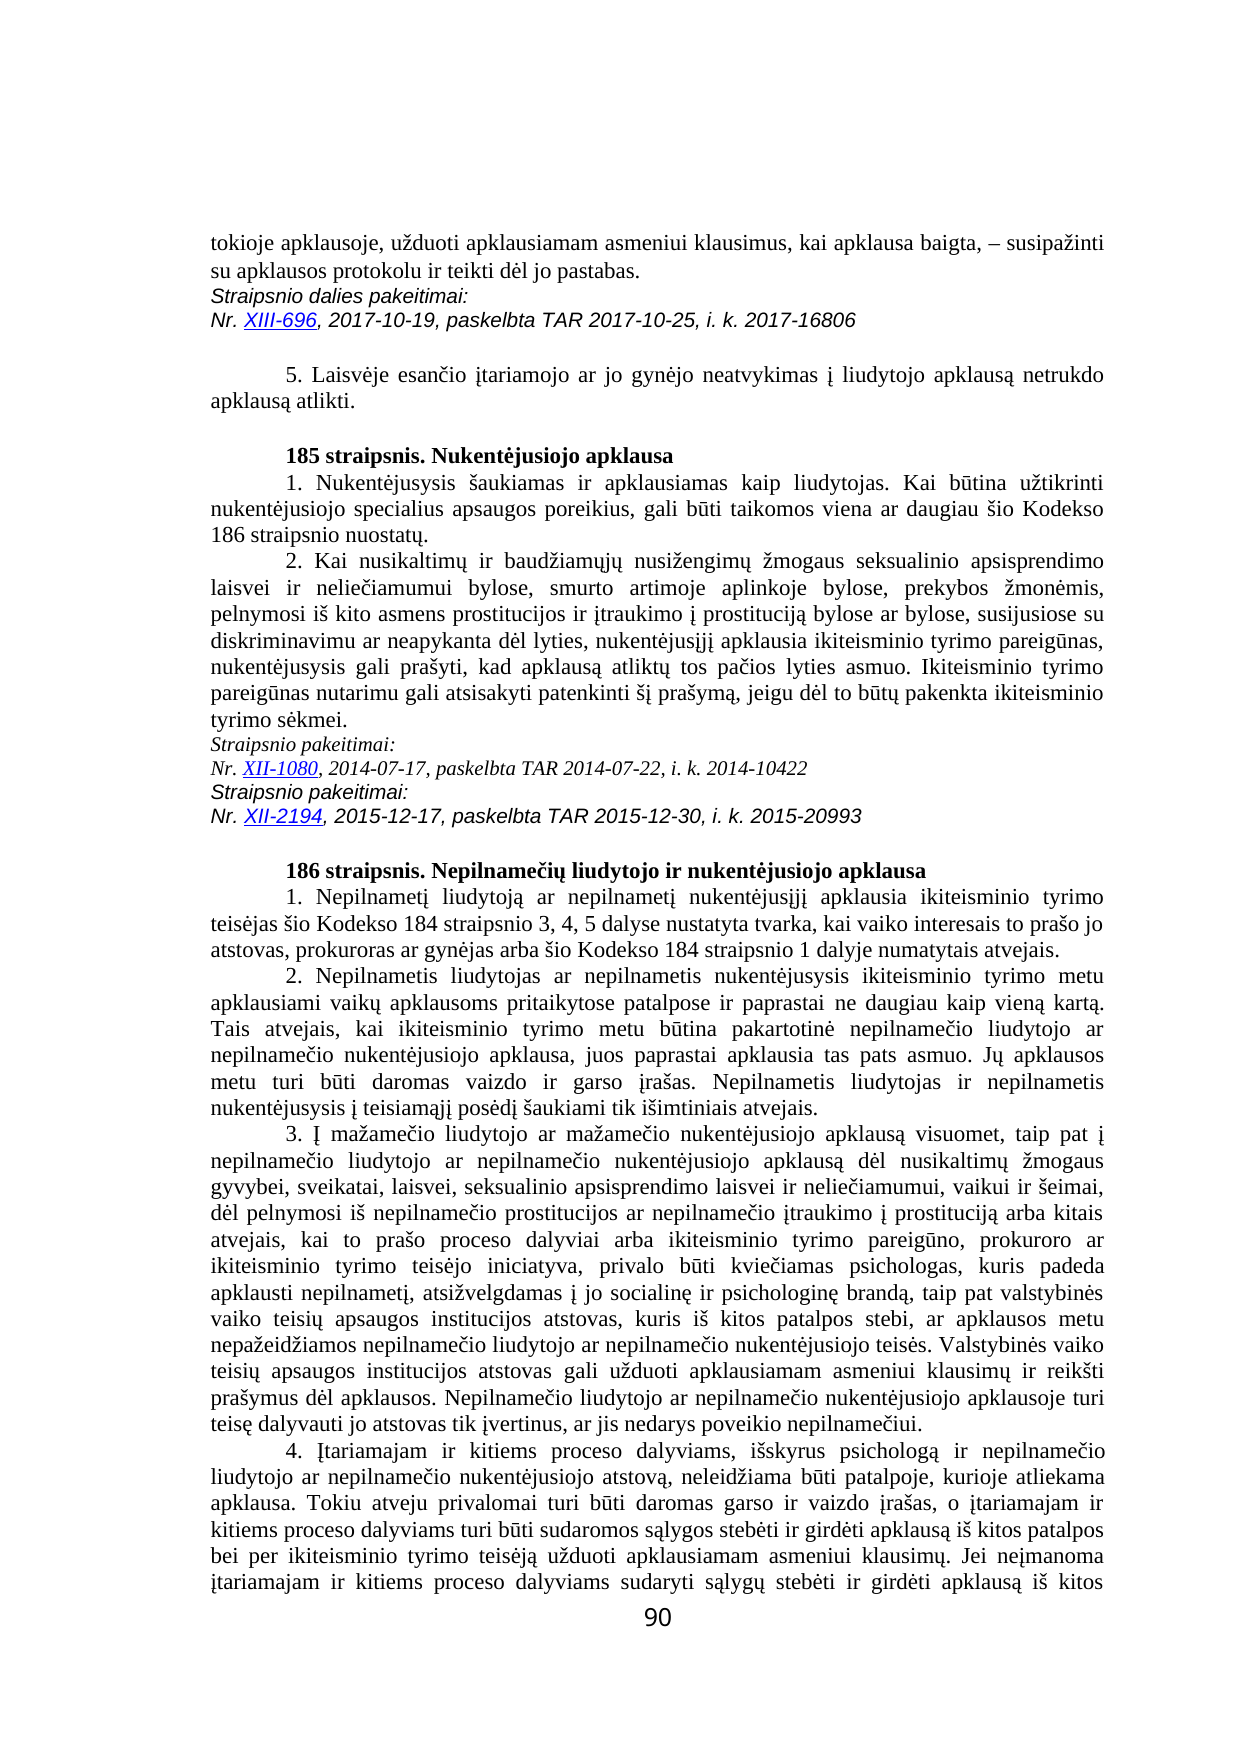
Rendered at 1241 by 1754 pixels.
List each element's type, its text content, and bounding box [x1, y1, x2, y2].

text Nr. XII-1080, 2014-07-17, paskelbta TAR 2014-07-22, i. k. 2014-10422 [210, 756, 1105, 780]
text 1. Nepilnametį liudytoją ar nepilnametį nukentėjusįjį apklausia ikiteisminio tyrimo teisėjas šio Kodekso 184 straipsnio 3, 4, 5 dalyse nustatyta tvarka, kai vaiko interesais to prašo jo atstovas, prokuroras ar gynėjas arba šio Kodekso 184 straipsnio 1 dalyje numatytais atvejais. [210, 883, 1105, 962]
text Straipsnio pakeitimai: [210, 780, 1105, 804]
text 5. Laisvėje esančio įtariamojo ar jo gynėjo neatvykimas į liudytojo apklausą netrukdo apklausą atlikti. [210, 361, 1105, 413]
text tokioje apklausoje, užduoti apklausiamam asmeniui klausimus, kai apklausa baigta, – susipažinti su apklausos protokolu ir teikti dėl jo pastabas. [210, 229, 1105, 284]
text Straipsnio dalies pakeitimai: [210, 284, 1105, 308]
text 2. Kai nusikaltimų ir baudžiamųjų nusižengimų žmogaus seksualinio apsisprendimo laisvei ir neliečiamumui bylose, smurto artimoje aplinkoje bylose, prekybos žmonėmis, pelnymosi iš kito asmens prostitucijos ir įtraukimo į prostituciją bylose ar bylose, susijusiose su diskriminavimu ar neapykanta dėl lyties, nukentėjusįjį apklausia ikiteisminio tyrimo pareigūnas, nukentėjusysis gali prašyti, kad apklausą atliktų tos pačios lyties asmuo. Ikiteisminio tyrimo pareigūnas nutarimu gali atsisakyti patenkinti šį prašymą, jeigu dėl to būtų pakenkta ikiteisminio tyrimo sėkmei. [210, 548, 1105, 732]
text 3. Į mažamečio liudytojo ar mažamečio nukentėjusiojo apklausą visuomet, taip pat į nepilnamečio liudytojo ar nepilnamečio nukentėjusiojo apklausą dėl nusikaltimų žmogaus gyvybei, sveikatai, laisvei, seksualinio apsisprendimo laisvei ir neliečiamumui, vaikui ir šeimai, dėl pelnymosi iš nepilnamečio prostitucijos ar nepilnamečio įtraukimo į prostituciją arba kitais atvejais, kai to prašo proceso dalyviai arba ikiteisminio tyrimo pareigūno, prokuroro ar ikiteisminio tyrimo teisėjo iniciatyva, privalo būti kviečiamas psichologas, kuris padeda apklausti nepilnametį, atsižvelgdamas į jo socialinę ir psichologinę brandą, taip pat valstybinės vaiko teisių apsaugos institucijos atstovas, kuris iš kitos patalpos stebi, ar apklausos metu nepažeidžiamos nepilnamečio liudytojo ar nepilnamečio nukentėjusiojo teisės. Valstybinės vaiko teisių apsaugos institucijos atstovas gali užduoti apklausiamam asmeniui klausimų ir reikšti prašymus dėl apklausos. Nepilnamečio liudytojo ar nepilnamečio nukentėjusiojo apklausoje turi teisę dalyvauti jo atstovas tik įvertinus, ar jis nedarys poveikio nepilnamečiui. [210, 1120, 1105, 1437]
text Nr. XIII-696, 2017-10-19, paskelbta TAR 2017-10-25, i. k. 2017-16806 [210, 308, 1105, 332]
text 185 straipsnis. Nukentėjusiojo apklausa [210, 442, 1105, 468]
text 4. Įtariamajam ir kitiems proceso dalyviams, išskyrus psichologą ir nepilnamečio liudytojo ar nepilnamečio nukentėjusiojo atstovą, neleidžiama būti patalpoje, kurioje atliekama apklausa. Tokiu atveju privalomai turi būti daromas garso ir vaizdo įrašas, o įtariamajam ir kitiems proceso dalyviams turi būti sudaromos sąlygos stebėti ir girdėti apklausą iš kitos patalpos bei per ikiteisminio tyrimo teisėją užduoti apklausiamam asmeniui klausimų. Jei neįmanoma įtariamajam ir kitiems proceso dalyviams sudaryti sąlygų stebėti ir girdėti apklausą iš kitos [210, 1437, 1105, 1595]
text Nr. XII-2194, 2015-12-17, paskelbta TAR 2015-12-30, i. k. 2015-20993 [210, 804, 1105, 828]
text Straipsnio pakeitimai: [210, 732, 1105, 756]
text 2. Nepilnametis liudytojas ar nepilnametis nukentėjusysis ikiteisminio tyrimo metu apklausiami vaikų apklausoms pritaikytose patalpose ir paprastai ne daugiau kaip vieną kartą. Tais atvejais, kai ikiteisminio tyrimo metu būtina pakartotinė nepilnamečio liudytojo ar nepilnamečio nukentėjusiojo apklausa, juos paprastai apklausia tas pats asmuo. Jų apklausos metu turi būti daromas vaizdo ir garso įrašas. Nepilnametis liudytojas ir nepilnametis nukentėjusysis į teisiamąjį posėdį šaukiami tik išimtiniais atvejais. [210, 962, 1105, 1120]
text 1. Nukentėjusysis šaukiamas ir apklausiamas kaip liudytojas. Kai būtina užtikrinti nukentėjusiojo specialius apsaugos poreikius, gali būti taikomos viena ar daugiau šio Kodekso 186 straipsnio nuostatų. [210, 468, 1105, 548]
text 186 straipsnis. Nepilnamečių liudytojo ir nukentėjusiojo apklausa [210, 857, 1105, 883]
